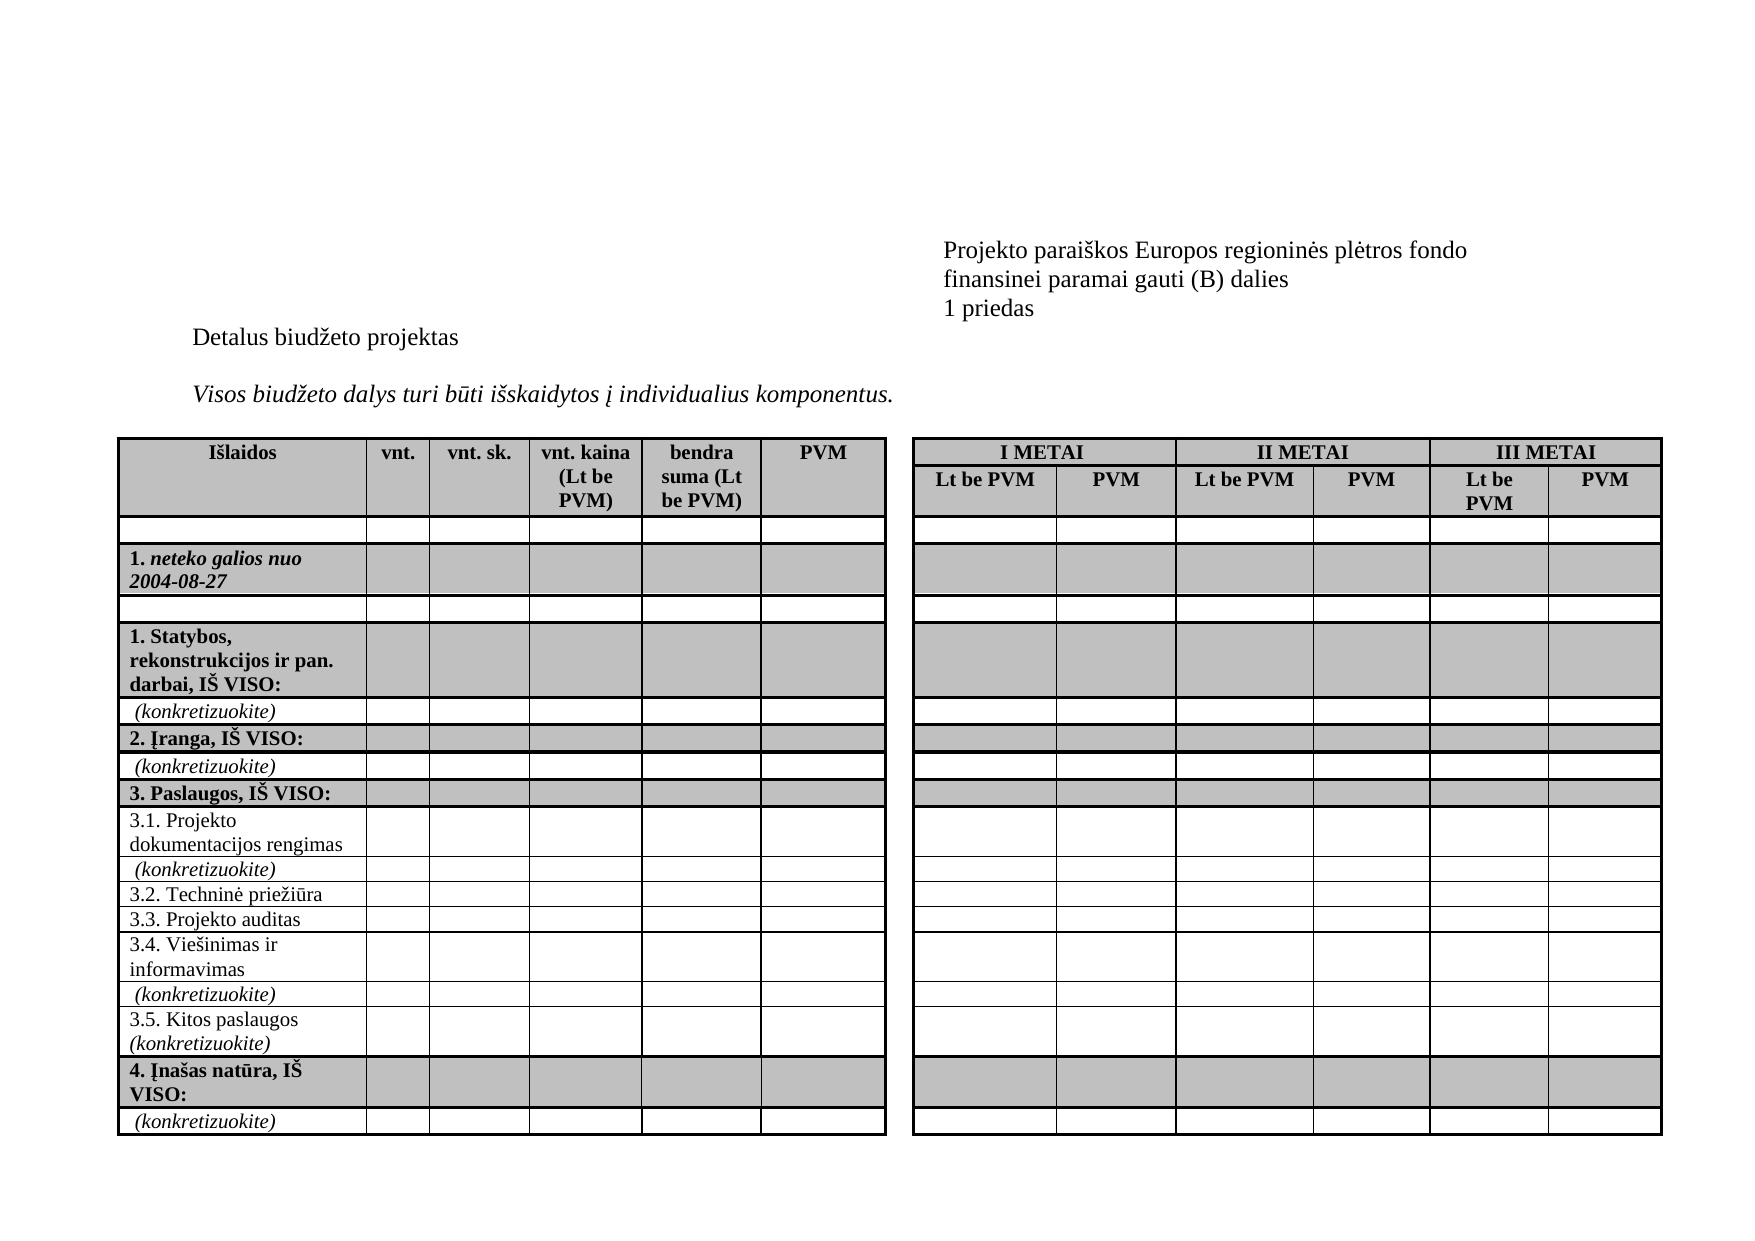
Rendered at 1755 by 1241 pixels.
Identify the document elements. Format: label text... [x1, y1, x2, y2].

table_cell [1057, 518, 1175, 542]
table_cell [1549, 982, 1660, 1006]
table_cell [915, 882, 1056, 906]
table_cell [887, 1006, 912, 1055]
table_cell [643, 907, 760, 931]
table_cell [762, 597, 884, 621]
table_cell [367, 982, 429, 1006]
table_cell [1177, 1007, 1313, 1055]
table_cell (konkretizuokite) [120, 699, 366, 723]
table_header II METAI [1177, 440, 1429, 464]
table_cell [762, 781, 884, 805]
table_cell [1431, 1007, 1548, 1055]
table_cell [762, 545, 884, 593]
table_cell [1177, 808, 1313, 856]
table_cell [643, 982, 760, 1006]
table_cell [1431, 808, 1548, 856]
table_cell [530, 1058, 641, 1106]
table_cell [1177, 518, 1313, 542]
table_cell [1314, 933, 1429, 981]
table_cell [1314, 1007, 1429, 1055]
table_cell [530, 933, 641, 981]
table_cell [643, 1007, 760, 1055]
table_cell [1549, 1007, 1660, 1055]
table_cell [887, 981, 912, 1006]
table_cell [367, 699, 429, 723]
table_cell [1177, 624, 1313, 696]
table_cell [430, 982, 529, 1006]
table_cell [1549, 857, 1660, 881]
table_cell [915, 857, 1056, 881]
table_cell [887, 542, 912, 593]
text 1 priedas [118, 293, 1636, 322]
text Projekto paraiškos Europos regioninės plėtros fondo [118, 235, 1636, 264]
table_cell [530, 907, 641, 931]
table_cell [430, 781, 529, 805]
table_cell [915, 907, 1056, 931]
table_cell [887, 1106, 912, 1133]
table_header I METAI [915, 440, 1175, 464]
table_cell [430, 754, 529, 778]
table_cell [367, 882, 429, 906]
table_cell [887, 464, 912, 515]
table_cell [1057, 699, 1175, 723]
table_cell [430, 597, 529, 621]
table_cell [430, 1109, 529, 1133]
table_cell Lt be PVM [1431, 467, 1548, 515]
table_cell [1314, 907, 1429, 931]
table_cell [1314, 726, 1429, 750]
table_cell [1057, 808, 1175, 856]
table_cell [530, 857, 641, 881]
table_cell 2. Įranga, IŠ VISO: [120, 726, 366, 750]
table_cell [1177, 933, 1313, 981]
table_cell [762, 726, 884, 750]
table_cell [915, 1007, 1056, 1055]
table_header bendra suma (Lt be PVM) [643, 440, 760, 515]
table_cell [643, 545, 760, 593]
table_cell [762, 982, 884, 1006]
table_cell [1431, 781, 1548, 805]
table_cell [530, 545, 641, 593]
table_cell [430, 1058, 529, 1106]
table_cell [1431, 982, 1548, 1006]
table_cell [1431, 726, 1548, 750]
table_cell [367, 1109, 429, 1133]
table_cell [1314, 597, 1429, 621]
table_cell 3.3. Projekto auditas [120, 907, 366, 931]
table_cell [367, 726, 429, 750]
table_cell [762, 699, 884, 723]
table_cell [1431, 857, 1548, 881]
table_cell (konkretizuokite) [120, 857, 366, 881]
table_cell [1177, 726, 1313, 750]
table_cell [430, 907, 529, 931]
table_cell [367, 464, 429, 515]
table_cell [1431, 933, 1548, 981]
table_cell [887, 696, 912, 723]
table_cell [430, 857, 529, 881]
table_cell [1177, 597, 1313, 621]
table_cell (konkretizuokite) [120, 1109, 366, 1133]
table_header PVM [762, 440, 884, 515]
table_cell [530, 1007, 641, 1055]
table_cell [1431, 1058, 1548, 1106]
table_cell [915, 933, 1056, 981]
table_cell [1177, 907, 1313, 931]
table_cell [643, 624, 760, 696]
table_cell [1314, 699, 1429, 723]
table_cell [430, 933, 529, 981]
table_cell [762, 754, 884, 778]
table_cell [643, 1109, 760, 1133]
table_cell [1431, 1109, 1548, 1133]
table_header Išlaidos [120, 440, 366, 464]
table_cell [1549, 699, 1660, 723]
table_cell [1431, 754, 1548, 778]
table_cell [887, 750, 912, 778]
table_cell [1549, 907, 1660, 931]
table_cell [1549, 933, 1660, 981]
table_cell [1314, 808, 1429, 856]
table_cell [762, 933, 884, 981]
table_cell [643, 597, 760, 621]
table_cell [762, 1109, 884, 1133]
table_cell PVM [1057, 467, 1175, 515]
table_cell [530, 518, 641, 542]
table_cell [1057, 545, 1175, 593]
table_cell [120, 597, 366, 621]
table_cell [915, 754, 1056, 778]
text Visos biudžeto dalys turi būti išskaidytos į individualius komponentus. [118, 379, 1636, 408]
table_cell [1314, 754, 1429, 778]
table_cell [367, 857, 429, 881]
table_cell [1431, 882, 1548, 906]
table_cell [530, 699, 641, 723]
table_cell [1549, 808, 1660, 856]
table_cell [887, 515, 912, 542]
table_cell [1057, 982, 1175, 1006]
table_cell [762, 907, 884, 931]
table_cell [915, 982, 1056, 1006]
table_cell [887, 906, 912, 931]
table_cell [643, 882, 760, 906]
table_cell [430, 518, 529, 542]
table_cell (konkretizuokite) [120, 754, 366, 778]
table_cell [430, 545, 529, 593]
table_cell [1549, 754, 1660, 778]
table_cell [1057, 1109, 1175, 1133]
table_cell [367, 781, 429, 805]
table_cell [643, 808, 760, 856]
table_cell [1314, 624, 1429, 696]
table_header vnt. sk. [430, 440, 529, 515]
table_cell [1314, 857, 1429, 881]
table_cell [367, 597, 429, 621]
table_cell [1549, 597, 1660, 621]
table_cell [762, 624, 884, 696]
table_cell [1057, 907, 1175, 931]
table_cell [887, 856, 912, 881]
table_cell [1314, 545, 1429, 593]
table_cell [915, 781, 1056, 805]
table_cell [1057, 933, 1175, 981]
table_cell [367, 545, 429, 593]
table_cell [762, 882, 884, 906]
table_cell [430, 726, 529, 750]
table_cell [530, 597, 641, 621]
table_cell [530, 624, 641, 696]
table_cell [643, 781, 760, 805]
table_cell [367, 518, 429, 542]
table_cell [530, 726, 641, 750]
table_cell [1549, 882, 1660, 906]
table_cell [1057, 857, 1175, 881]
table_cell [887, 778, 912, 805]
table_cell [530, 781, 641, 805]
table_cell [430, 699, 529, 723]
table_cell [530, 754, 641, 778]
table_cell [643, 754, 760, 778]
table_header vnt. kaina (Lt be PVM) [530, 440, 641, 515]
text Detalus biudžeto projektas [118, 322, 1636, 350]
table_cell [1431, 624, 1548, 696]
table_cell [887, 723, 912, 750]
table_cell [887, 881, 912, 906]
table_cell [762, 808, 884, 856]
table_cell [915, 1058, 1056, 1106]
table_cell [1177, 1058, 1313, 1106]
table_cell 3.1. Projekto dokumentacijos rengimas [120, 808, 366, 856]
table_cell [367, 754, 429, 778]
table_cell [367, 933, 429, 981]
table_cell 3.2. Techninė priežiūra [120, 882, 366, 906]
table_cell [887, 1055, 912, 1106]
table_cell [530, 982, 641, 1006]
table_cell Lt be PVM [915, 467, 1056, 515]
table_header vnt. [367, 440, 429, 464]
table_cell [915, 518, 1056, 542]
table_cell [120, 518, 366, 542]
table_cell [887, 621, 912, 696]
table_cell [1314, 1058, 1429, 1106]
table_cell [367, 1007, 429, 1055]
table_cell (konkretizuokite) [120, 982, 366, 1006]
table_cell [1177, 857, 1313, 881]
table_cell [1431, 518, 1548, 542]
table_cell [887, 931, 912, 981]
table_cell [915, 545, 1056, 593]
table_cell 1. Statybos, rekonstrukcijos ir pan. darbai, IŠ VISO: [120, 624, 366, 696]
table_cell [643, 518, 760, 542]
table_cell [367, 1058, 429, 1106]
table_cell [1177, 754, 1313, 778]
table_cell [1177, 545, 1313, 593]
table_cell [1057, 781, 1175, 805]
table_cell 3.4. Viešinimas ir informavimas [120, 933, 366, 981]
table_cell [430, 808, 529, 856]
table_cell [1549, 624, 1660, 696]
table_cell [1314, 781, 1429, 805]
table_cell [643, 857, 760, 881]
table_cell [762, 857, 884, 881]
table_cell [1431, 597, 1548, 621]
table_cell [430, 882, 529, 906]
text finansinei paramai gauti (B) dalies [118, 264, 1636, 293]
table_cell [1177, 699, 1313, 723]
table_cell [1314, 882, 1429, 906]
table_header [887, 437, 912, 464]
table_cell [1314, 982, 1429, 1006]
table_cell PVM [1549, 467, 1660, 515]
table_cell [120, 464, 366, 515]
table_cell [1057, 882, 1175, 906]
table_cell [1431, 699, 1548, 723]
table_cell [530, 808, 641, 856]
table_cell [762, 1007, 884, 1055]
table_cell [642, 1058, 761, 1106]
table_cell 4. Įnašas natūra, IŠ VISO: [120, 1058, 366, 1106]
table_cell [915, 808, 1056, 856]
table_cell [1314, 518, 1429, 542]
table_cell [1549, 781, 1660, 805]
table_cell [643, 726, 760, 750]
table_cell [367, 907, 429, 931]
table_cell [643, 933, 760, 981]
table_cell Lt be PVM [1177, 467, 1313, 515]
table_cell [915, 624, 1056, 696]
table_cell [1549, 726, 1660, 750]
table_cell [1177, 982, 1313, 1006]
table_cell [1057, 1058, 1175, 1106]
table_cell [1549, 1109, 1660, 1133]
table_cell 3. Paslaugos, IŠ VISO: [120, 781, 366, 805]
table_cell [915, 726, 1056, 750]
table_cell [1431, 907, 1548, 931]
table_cell [1057, 1007, 1175, 1055]
table_cell [367, 808, 429, 856]
table_cell [530, 1109, 641, 1133]
table_cell PVM [1314, 467, 1429, 515]
table_cell [367, 624, 429, 696]
table_cell [1177, 781, 1313, 805]
table_cell [1549, 545, 1660, 593]
table_cell [1549, 518, 1660, 542]
table_cell [1057, 624, 1175, 696]
table_cell [915, 699, 1056, 723]
table_cell [762, 518, 884, 542]
table_header III METAI [1431, 440, 1660, 464]
table_cell [1177, 1109, 1313, 1133]
table_cell [1057, 726, 1175, 750]
table_cell [915, 597, 1056, 621]
table_cell [1314, 1109, 1429, 1133]
table_cell [430, 1007, 529, 1055]
table_cell [1431, 545, 1548, 593]
table_cell [643, 699, 760, 723]
table_cell [1549, 1058, 1660, 1106]
table_cell [762, 1058, 884, 1106]
table_cell [887, 805, 912, 856]
table_cell [1057, 597, 1175, 621]
table_cell [1177, 882, 1313, 906]
table_cell [530, 882, 641, 906]
table_cell [430, 624, 529, 696]
table_cell 1. neteko galios nuo 2004-08-27 [120, 545, 366, 593]
table_cell [1057, 754, 1175, 778]
table_cell [887, 594, 912, 621]
table_cell 3.5. Kitos paslaugos (konkretizuokite) [120, 1007, 366, 1055]
table_cell [915, 1109, 1056, 1133]
